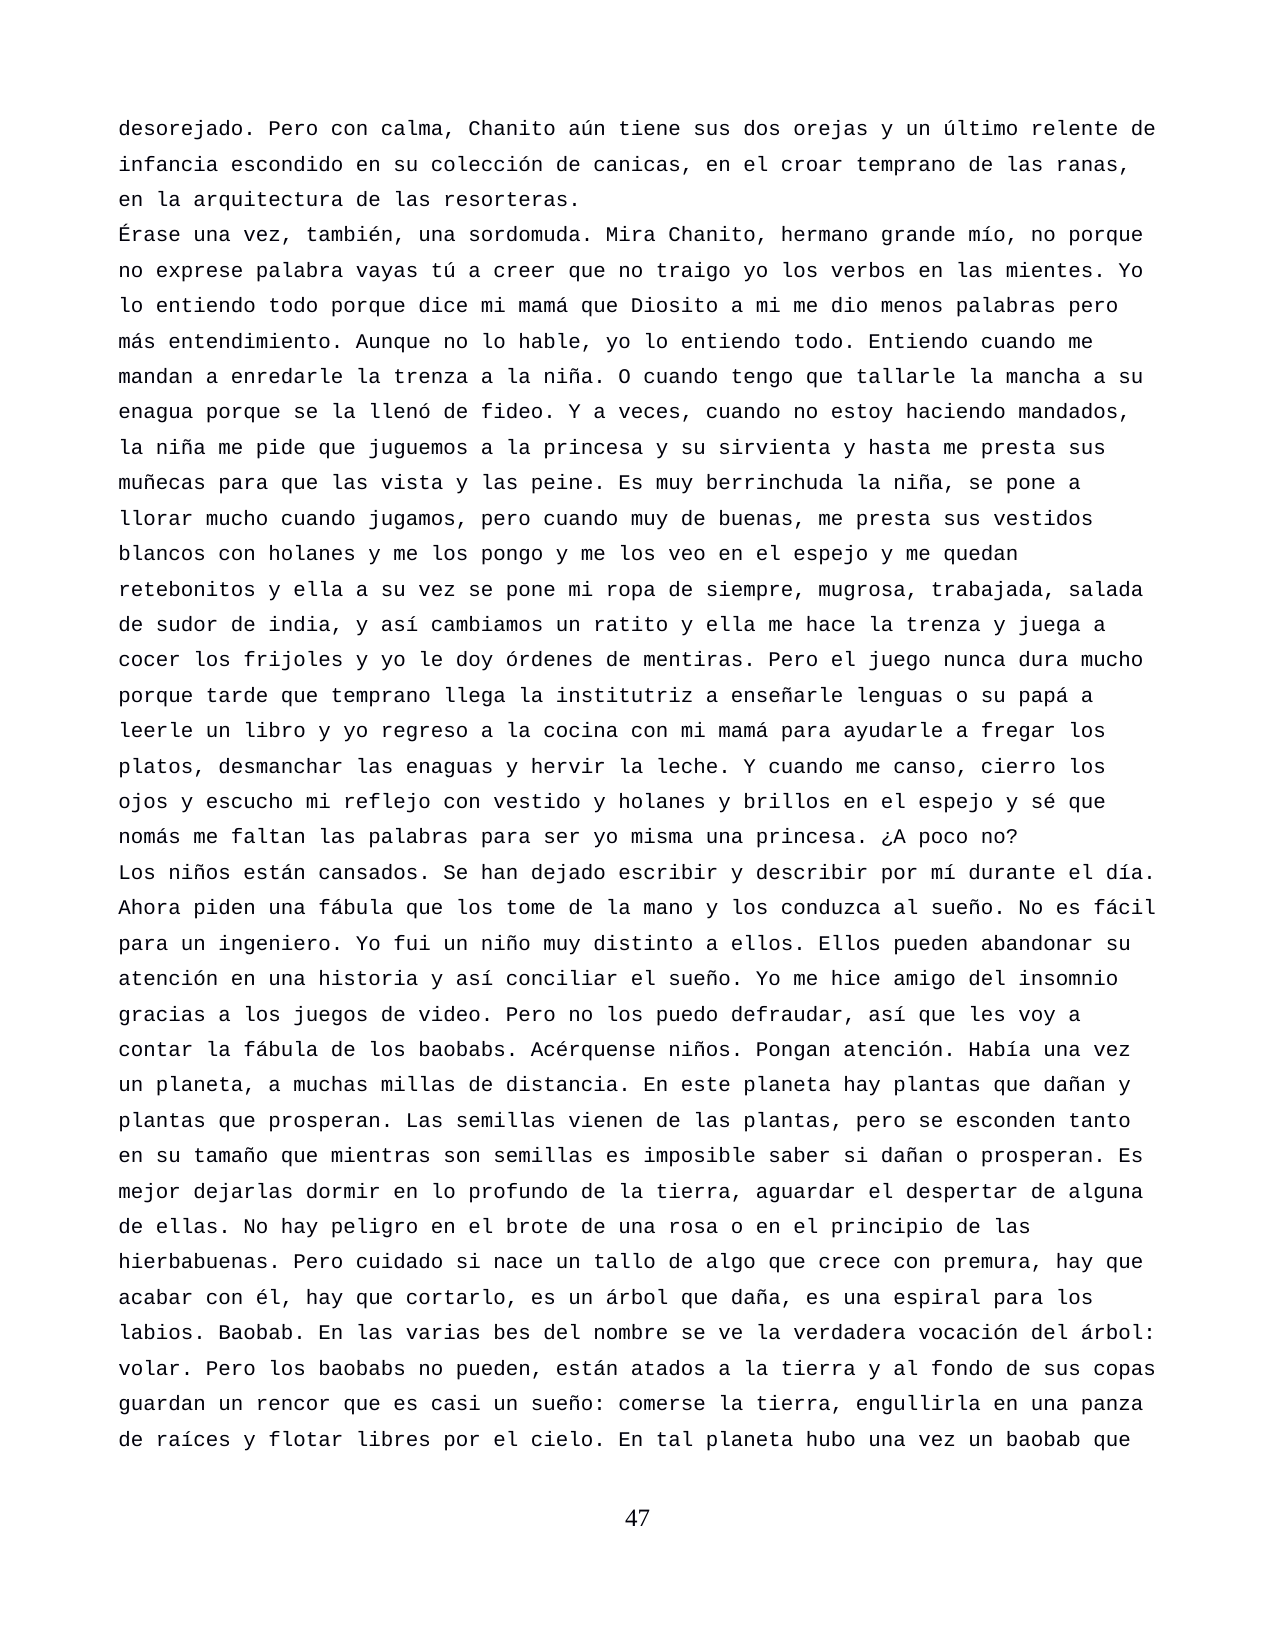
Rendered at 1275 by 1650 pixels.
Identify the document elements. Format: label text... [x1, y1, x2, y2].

text Los niños están cansados. Se han dejado escribir y describir por mí durante el día. Ahora piden una fábula que los tome de la mano y los conduzca al sueño. No es fácil para un ingeniero. Yo fui un niño muy distinto a ellos. Ellos pueden abandonar su atención en una historia y así conciliar el sueño. Yo me hice amigo del insomnio gracias a los juegos de video. Pero no los puedo defraudar, así que les voy a contar la fábula de los baobabs. Acérquense niños. Pongan atención. Había una vez un planeta, a muchas millas de distancia. En este planeta hay plantas que dañan y plantas que prosperan. Las semillas vienen de las plantas, pero se esconden tanto en su tamaño que mientras son semillas es imposible saber si dañan o prosperan. Es mejor dejarlas dormir en lo profundo de la tierra, aguardar el despertar de alguna de ellas. No hay peligro en el brote de una rosa o en el principio de las hierbabuenas. Pero cuidado si nace un tallo de algo que crece con premura, hay que acabar con él, hay que cortarlo, es un árbol que daña, es una espiral para los labios. Baobab. En las varias bes del nombre se ve la verdadera vocación del árbol: volar. Pero los baobabs no pueden, están atados a la tierra y al fondo de sus copas guardan un rencor que es casi un sueño: comerse la tierra, engullirla en una panza de raíces y flotar libres por el cielo. En tal planeta hubo una vez un baobab que [118, 862, 1157, 1452]
text Érase una vez, también, una sordomuda. Mira Chanito, hermano grande mío, no porque no exprese palabra vayas tú a creer que no traigo yo los verbos en las mientes. Yo lo entiendo todo porque dice mi mamá que Diosito a mi me dio menos palabras pero más entendimiento. Aunque no lo hable, yo lo entiendo todo. Entiendo cuando me mandan a enredarle la trenza a la niña. O cuando tengo que tallarle la mancha a su enagua porque se la llenó de fideo. Y a veces, cuando no estoy haciendo mandados, la niña me pide que juguemos a la princesa y su sirvienta y hasta me presta sus muñecas para que las vista y las peine. Es muy berrinchuda la niña, se pone a llorar mucho cuando jugamos, pero cuando muy de buenas, me presta sus vestidos blancos con holanes y me los pongo y me los veo en el espejo y me quedan retebonitos y ella a su vez se pone mi ropa de siempre, mugrosa, trabajada, salada de sudor de india, y así cambiamos un ratito y ella me hace la trenza y juega a cocer los frijoles y yo le doy órdenes de mentiras. Pero el juego nunca dura mucho porque tarde que temprano llega la institutriz a enseñarle lenguas o su papá a leerle un libro y yo regreso a la cocina con mi mamá para ayudarle a fregar los platos, desmanchar las enaguas y hervir la leche. Y cuando me canso, cierro los ojos y escucho mi reflejo con vestido y holanes y brillos en el espejo y sé que nomás me faltan las palabras para ser yo misma una princesa. ¿A poco no? [118, 224, 1157, 850]
text desorejado. Pero con calma, Chanito aún tiene sus dos orejas y un último relente de infancia escondido en su colección de canicas, en el croar temprano de las ranas, en la arquitectura de las resorteras. [118, 118, 1157, 213]
